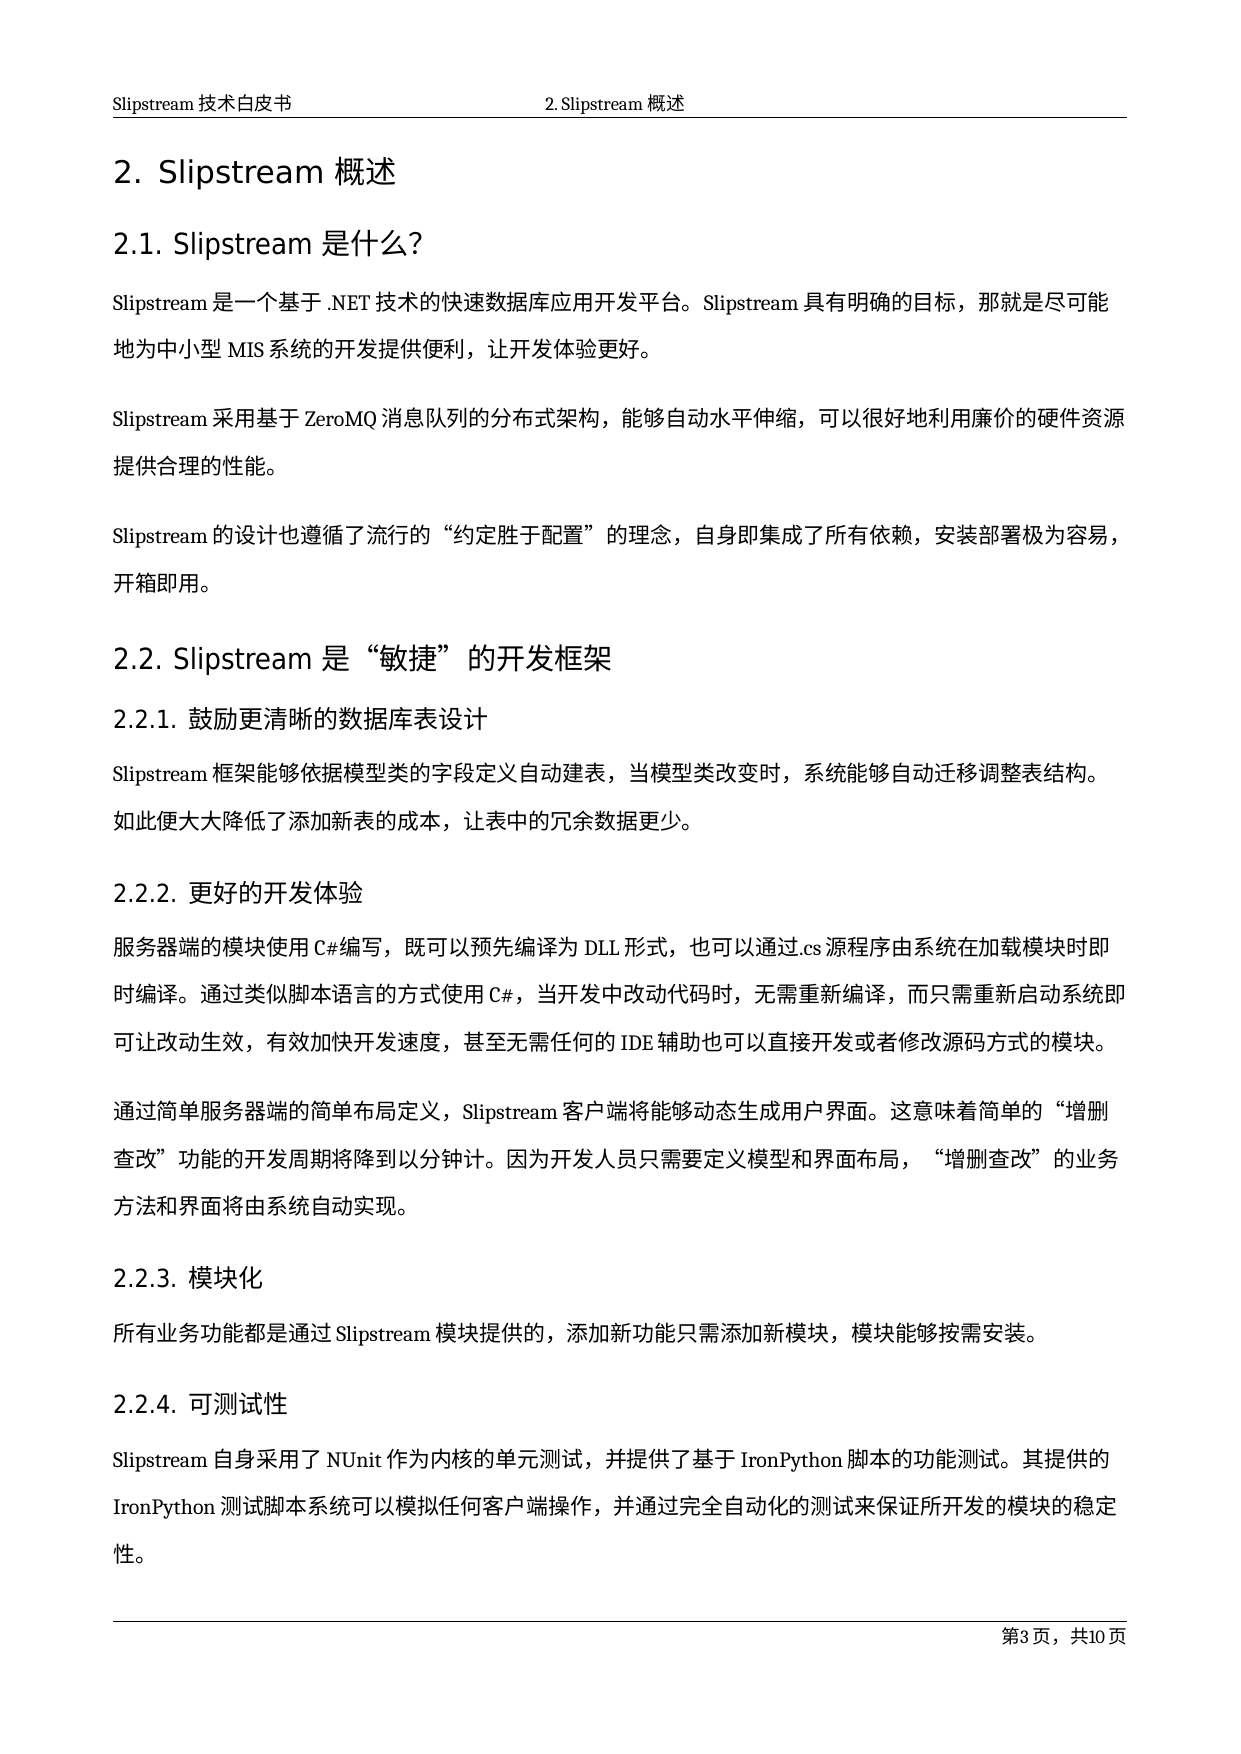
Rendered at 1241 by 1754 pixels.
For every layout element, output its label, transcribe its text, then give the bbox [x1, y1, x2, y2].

subtitle 更好的开发体验 [113, 873, 1127, 909]
subtitle Slipstream 是什么？ [113, 220, 1127, 263]
text Slipstream框架能够依据模型类的字段定义自动建表，当模型类改变时，系统能够自动迁移调整表结构。如此便大大降低了添加新表的成本，让表中的冗余数据更少。 [113, 756, 1127, 835]
text 所有业务功能都是通过Slipstream模块提供的，添加新功能只需添加新模块，模块能够按需安装。 [113, 1316, 1127, 1347]
subtitle Slipstream 概述 [113, 147, 1127, 193]
subtitle 鼓励更清晰的数据库表设计 [113, 699, 1127, 736]
text Slipstream 是一个基于 .NET 技术的快速数据库应用开发平台。Slipstream 具有明确的目标，那就是尽可能地为中小型 MIS 系统的开发提供便利，让开发体验更好。 [113, 284, 1127, 364]
text 服务器端的模块使用C#编写，既可以预先编译为DLL形式，也可以通过.cs源程序由系统在加载模块时即时编译。通过类似脚本语言的方式使用C#，当开发中改动代码时，无需重新编译，而只需重新启动系统即可让改动生效，有效加快开发速度，甚至无需任何的IDE辅助也可以直接开发或者修改源码方式的模块。 [113, 930, 1127, 1057]
subtitle Slipstream 是“敏捷”的开发框架 [113, 635, 1127, 677]
text Slipstream 采用基于ZeroMQ消息队列的分布式架构，能够自动水平伸缩，可以很好地利用廉价的硬件资源提供合理的性能。 [113, 401, 1127, 481]
subtitle 可测试性 [113, 1385, 1127, 1421]
text Slipstream自身采用了NUnit作为内核的单元测试，并提供了基于IronPython脚本的功能测试。其提供的IronPython测试脚本系统可以模拟任何客户端操作，并通过完全自动化的测试来保证所开发的模块的稳定性。 [113, 1442, 1127, 1568]
text Slipstream 的设计也遵循了流行的“约定胜于配置”的理念，自身即集成了所有依赖，安装部署极为容易，开箱即用。 [113, 518, 1127, 597]
list 通过简单服务器端的简单布局定义，Slipstream客户端将能够动态生成用户界面。这意味着简单的“增删查改”功能的开发周期将降到以分钟计。因为开发人员只需要定义模型和界面布局，“增删查改”的业务方法和界面将由系统自动实现。 [113, 1094, 1127, 1221]
subtitle 模块化 [113, 1259, 1127, 1295]
